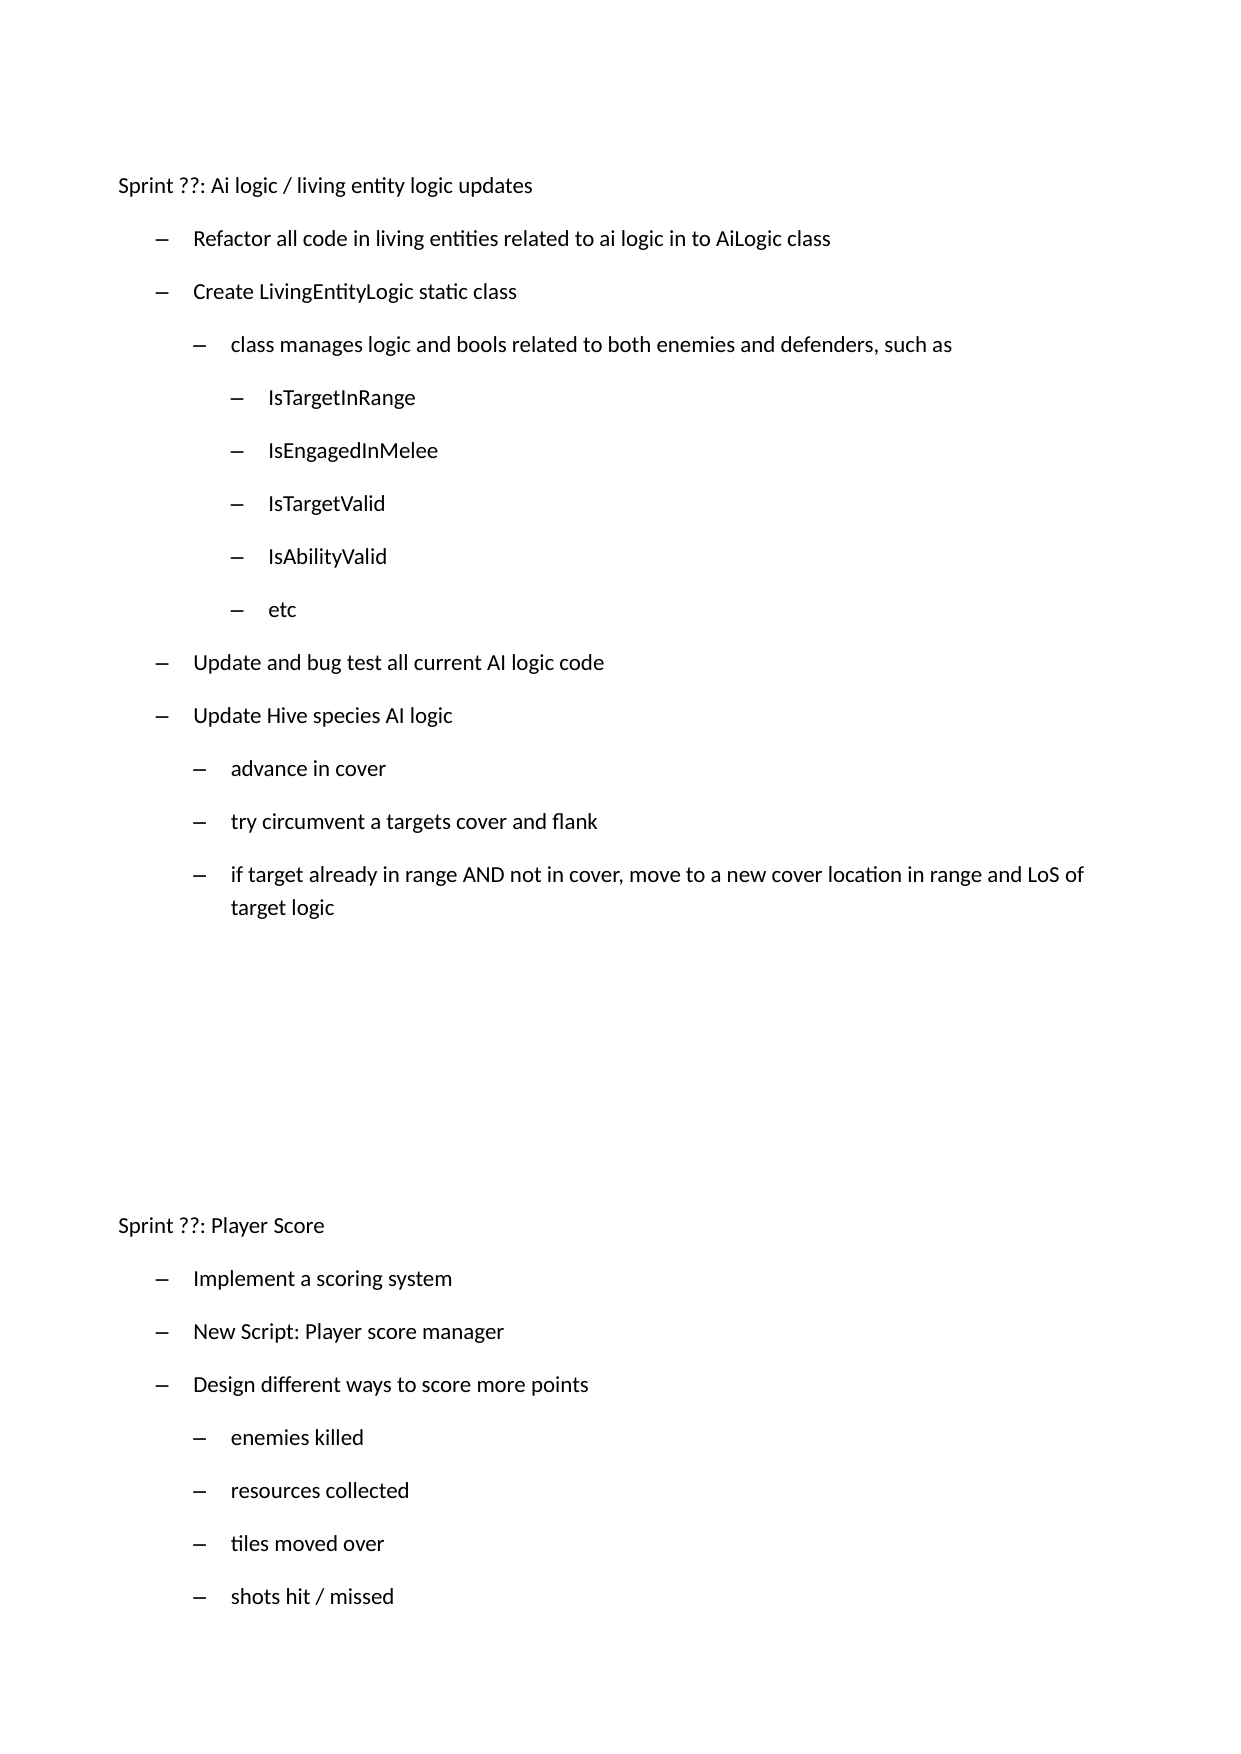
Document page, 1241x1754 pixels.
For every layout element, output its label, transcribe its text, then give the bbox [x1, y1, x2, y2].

text Sprint ??: Player Score [118, 1211, 1122, 1239]
list IsAbilityValid [231, 542, 1122, 570]
list tiles moved over [193, 1529, 1122, 1557]
list class manages logic and bools related to both enemies and defenders, such as [193, 330, 1122, 358]
list try circumvent a targets cover and flank [193, 807, 1122, 835]
list enemies killed [193, 1423, 1122, 1451]
text Sprint ??: Ai logic / living entity logic updates [118, 171, 1122, 199]
list resources collected [193, 1476, 1122, 1504]
list Update Hive species AI logic [156, 701, 1122, 729]
list IsTargetInRange [231, 383, 1122, 411]
list IsEngagedInMelee [231, 436, 1122, 464]
list Design different ways to score more points [156, 1370, 1122, 1398]
list Update and bug test all current AI logic code [156, 648, 1122, 676]
list shots hit / missed [193, 1582, 1122, 1610]
list etc [231, 595, 1122, 623]
list Refactor all code in living entities related to ai logic in to AiLogic class [156, 224, 1122, 252]
list New Script: Player score manager [156, 1317, 1122, 1345]
list advance in cover [193, 754, 1122, 782]
list if target already in range AND not in cover, move to a new cover location in range and LoS of target logic [193, 860, 1122, 921]
list Create LivingEntityLogic static class [156, 277, 1122, 305]
list Implement a scoring system [156, 1264, 1122, 1292]
list IsTargetValid [231, 489, 1122, 517]
